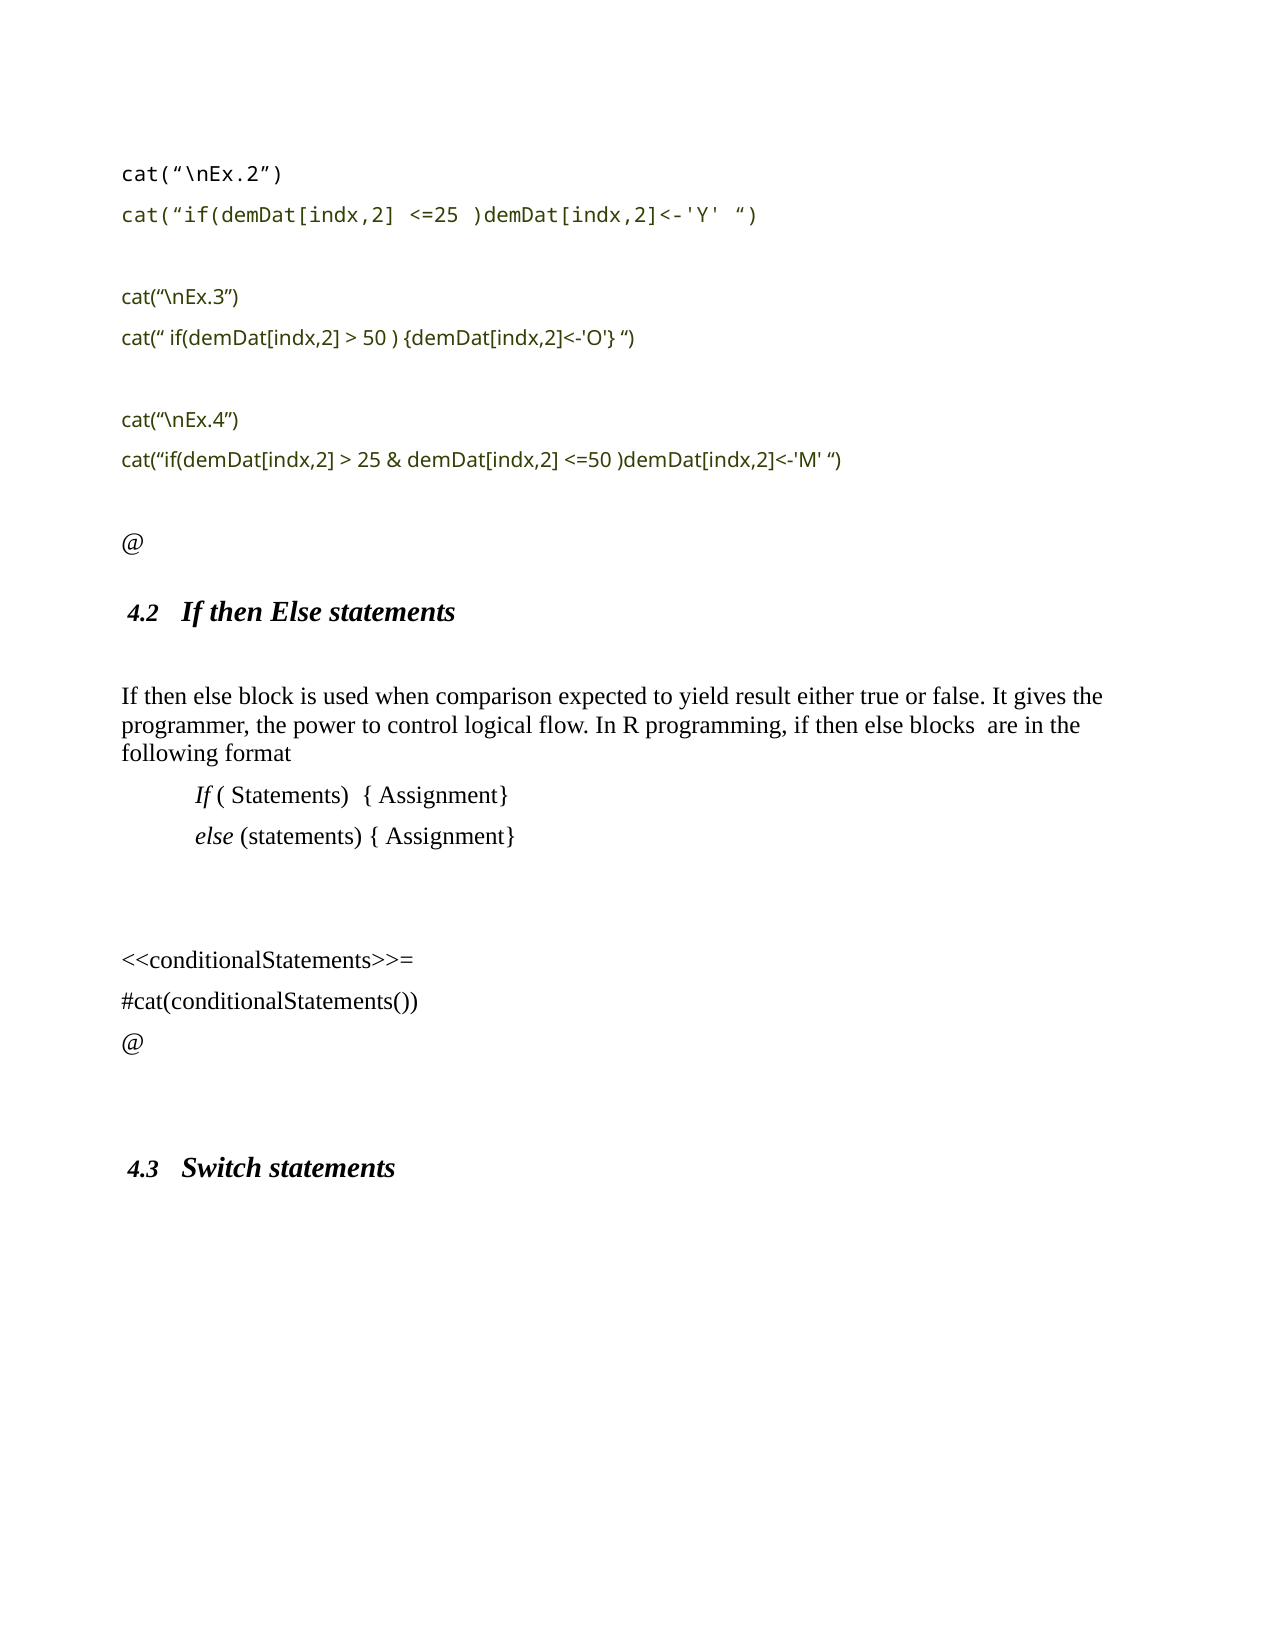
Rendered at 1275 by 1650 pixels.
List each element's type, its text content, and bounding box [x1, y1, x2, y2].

text cat(“\nEx.2”) [121, 159, 1158, 187]
text cat(“if(demDat[indx,2] <=25 )demDat[indx,2]<-'Y' “) [121, 200, 1158, 228]
subtitle If then Else statements [121, 594, 1158, 627]
text If then else block is used when comparison expected to yield result either true or false. It gives the programmer, the power to control logical flow. In R programming, if then else blocks are in the following format [121, 681, 1158, 767]
text @ [121, 527, 1158, 556]
text <<conditionalStatements>>= [121, 945, 1158, 973]
text cat(“if(demDat[indx,2] > 25 & demDat[indx,2] <=50 )demDat[indx,2]<-'M' “) [121, 446, 1158, 474]
text @ [121, 1027, 1158, 1056]
text else (statements) { Assignment} [121, 821, 1158, 850]
text cat(“ if(demDat[indx,2] > 50 ) {demDat[indx,2]<-'O'} “) [121, 323, 1158, 351]
text cat(“\nEx.4”) [121, 405, 1158, 433]
subtitle Switch statements [121, 1150, 1158, 1184]
text cat(“\nEx.3”) [121, 282, 1158, 310]
text If ( Statements) { Assignment} [121, 780, 1158, 808]
text #cat(conditionalStatements()) [121, 986, 1158, 1015]
